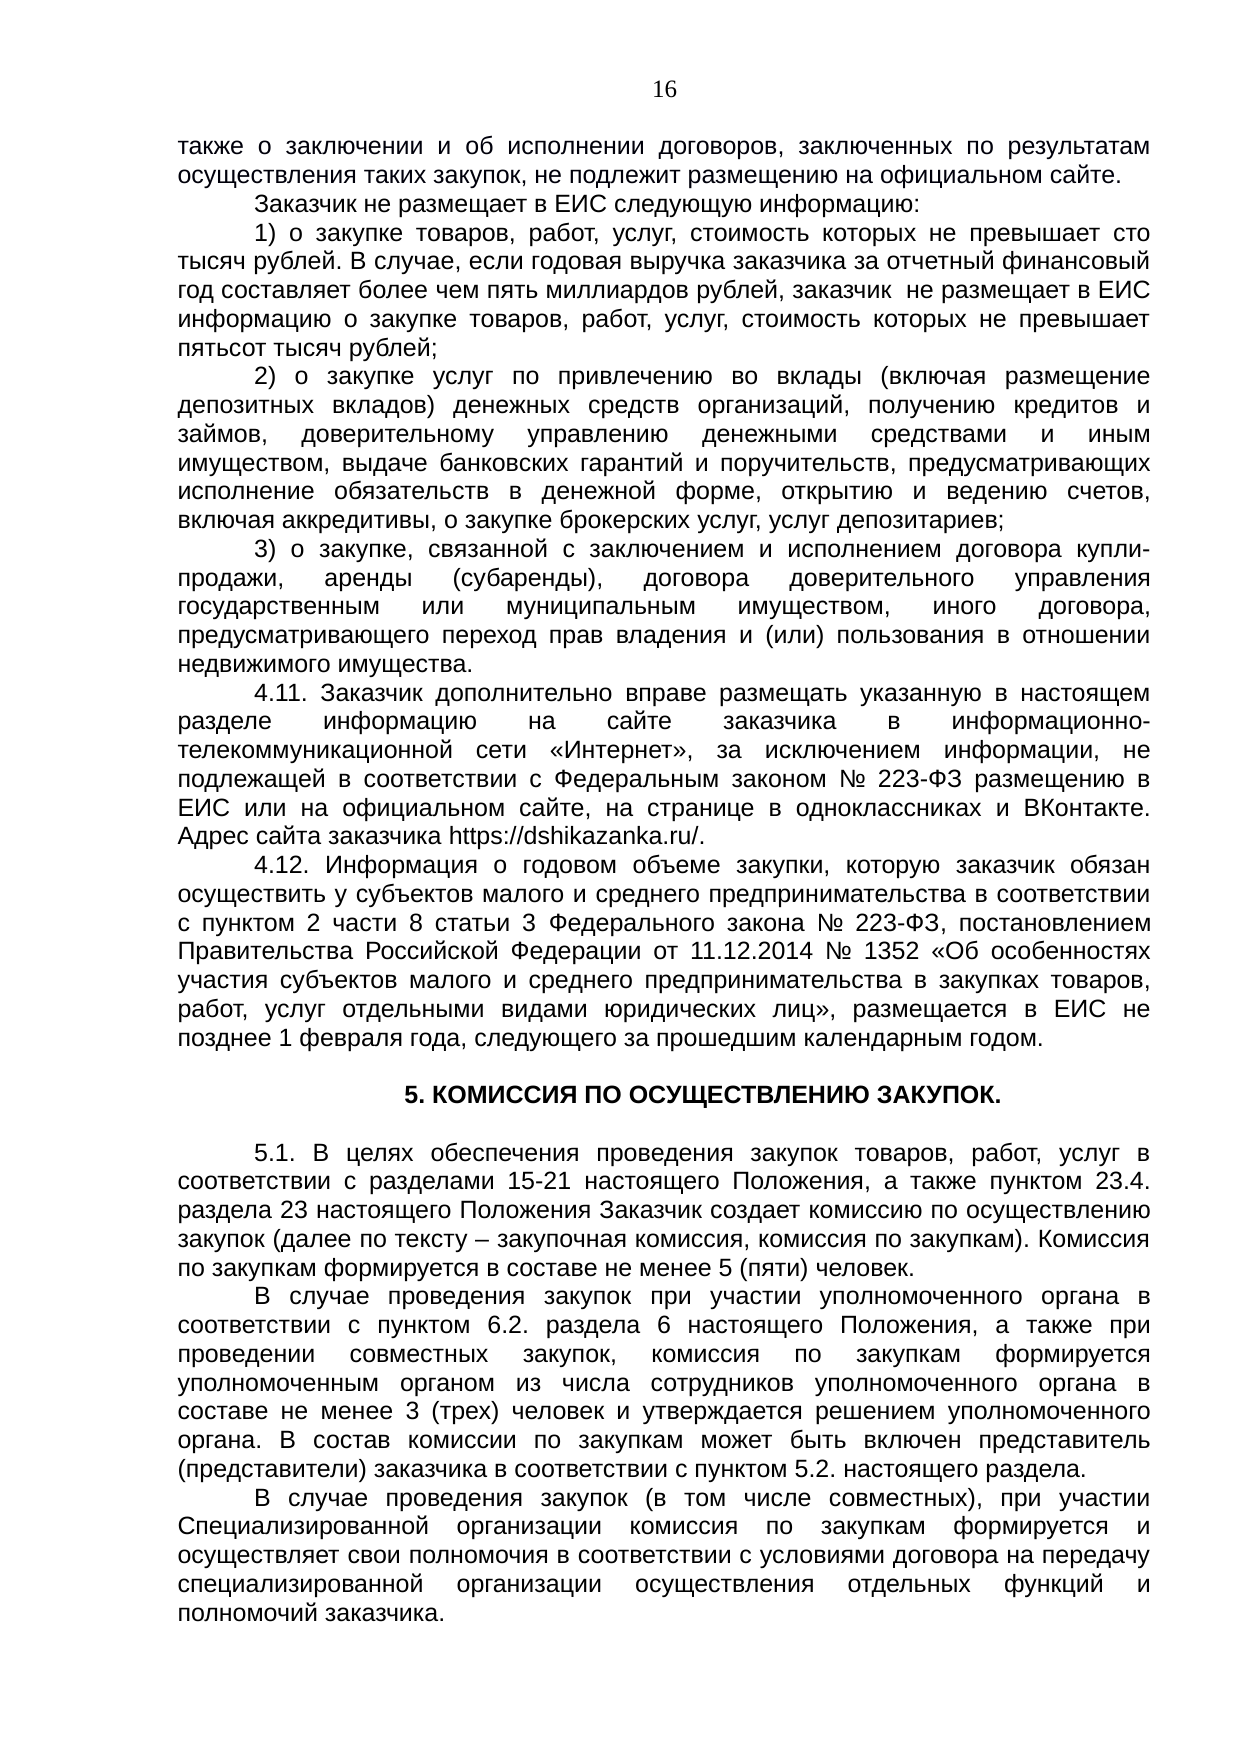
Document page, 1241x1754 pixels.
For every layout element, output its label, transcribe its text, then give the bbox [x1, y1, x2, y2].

text 4.11. Заказчик дополнительно вправе размещать указанную в настоящем разделе информацию на сайте заказчика в информационно-телекоммуникационной сети «Интернет», за исключением информации, не подлежащей в соответствии с Федеральным законом № 223-ФЗ размещению в ЕИС или на официальном сайте, на странице в одноклассниках и ВКонтакте. Адрес сайта заказчика https://dshikazanka.ru/. [177, 678, 1152, 850]
text 5.1. В целях обеспечения проведения закупок товаров, работ, услуг в соответствии с разделами 15-21 настоящего Положения, а также пунктом 23.4. раздела 23 настоящего Положения Заказчик создает комиссию по осуществлению закупок (далее по тексту – закупочная комиссия, комиссия по закупкам). Комиссия по закупкам формируется в составе не менее 5 (пяти) человек. [177, 1138, 1152, 1281]
text 5. КОМИССИЯ ПО ОСУЩЕСТВЛЕНИЮ ЗАКУПОК. [177, 1080, 1152, 1109]
text В случае проведения закупок при участии уполномоченного органа в соответствии с пунктом 6.2. раздела 6 настоящего Положения, а также при проведении совместных закупок, комиссия по закупкам формируется уполномоченным органом из числа сотрудников уполномоченного органа в составе не менее 3 (трех) человек и утверждается решением уполномоченного органа. В состав комиссии по закупкам может быть включен представитель (представители) заказчика в соответствии с пунктом 5.2. настоящего раздела. [177, 1281, 1152, 1483]
text также о заключении и об исполнении договоров, заключенных по результатам осуществления таких закупок, не подлежит размещению на официальном сайте. [177, 131, 1152, 189]
text Заказчик не размещает в ЕИС следующую информацию: [177, 189, 1152, 218]
text В случае проведения закупок (в том числе совместных), при участии Специализированной организации комиссия по закупкам формируется и осуществляет свои полномочия в соответствии с условиями договора на передачу специализированной организации осуществления отдельных функций и полномочий заказчика. [177, 1483, 1152, 1626]
text 4.12. Информация о годовом объеме закупки, которую заказчик обязан осуществить у субъектов малого и среднего предпринимательства в соответствии с пунктом 2 части 8 статьи 3 Федерального закона № 223-ФЗ, постановлением Правительства Российской Федерации от 11.12.2014 № 1352 «Об особенностях участия субъектов малого и среднего предпринимательства в закупках товаров, работ, услуг отдельными видами юридических лиц», размещается в ЕИС не позднее 1 февраля года, следующего за прошедшим календарным годом. [177, 850, 1152, 1051]
text 1) о закупке товаров, работ, услуг, стоимость которых не превышает сто тысяч рублей. В случае, если годовая выручка заказчика за отчетный финансовый год составляет более чем пять миллиардов рублей, заказчик не размещает в ЕИС информацию о закупке товаров, работ, услуг, стоимость которых не превышает пятьсот тысяч рублей; [177, 218, 1152, 361]
text 2) о закупке услуг по привлечению во вклады (включая размещение депозитных вкладов) денежных средств организаций, получению кредитов и займов, доверительному управлению денежными средствами и иным имуществом, выдаче банковских гарантий и поручительств, предусматривающих исполнение обязательств в денежной форме, открытию и ведению счетов, включая аккредитивы, о закупке брокерских услуг, услуг депозитариев; [177, 361, 1152, 534]
text 3) о закупке, связанной с заключением и исполнением договора купли-продажи, аренды (субаренды), договора доверительного управления государственным или муниципальным имуществом, иного договора, предусматривающего переход прав владения и (или) пользования в отношении недвижимого имущества. [177, 534, 1152, 678]
